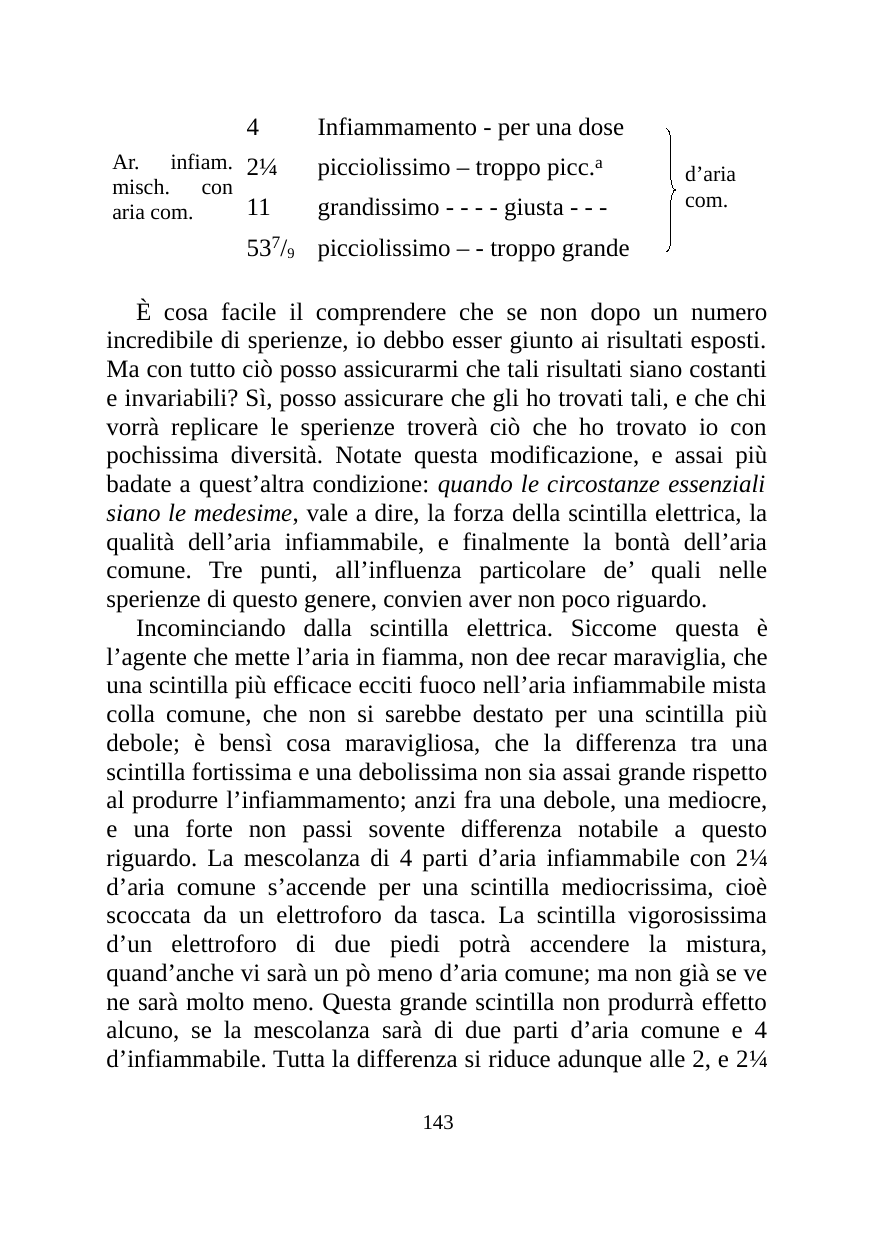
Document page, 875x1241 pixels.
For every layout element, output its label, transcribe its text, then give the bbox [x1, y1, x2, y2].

table_header [656, 106, 679, 267]
table_header Ar. infiam. misch. con aria com. [106, 106, 238, 267]
table_cell 537/9 [239, 227, 309, 267]
table_cell 11 [239, 187, 309, 227]
table_header 4 [239, 106, 309, 146]
table_cell grandissimo - - - - giusta - - - [309, 187, 656, 227]
table_cell picciolissimo – troppo picc.a [309, 146, 656, 187]
table_cell 2¼ [239, 146, 309, 187]
text È cosa facile il comprendere che se non dopo un numero incredibile di sperienze, io debbo esser giunto ai risultati esposti. Ma con tutto ciò posso assicurarmi che tali risultati siano costanti e invariabili? Sì, posso assicurare che gli ho trovati tali, e che chi vorrà replicare le sperienze troverà ciò che ho trovato io con pochissima diversità. Notate questa modificazione, e assai più badate a quest’altra condizione: quando le circostanze essenziali siano le medesime, vale a dire, la forza della scintilla elettrica, la qualità dell’aria infiammabile, e finalmente la bontà dell’aria comune. Tre punti, all’influenza particolare de’ quali nelle sperienze di questo genere, convien aver non poco riguardo. [106, 297, 768, 613]
table_header d’aria com. [679, 106, 768, 267]
table_cell picciolissimo – - troppo grande [309, 227, 656, 267]
table_header Infiammamento - per una dose [309, 106, 656, 146]
text Incominciando dalla scintilla elettrica. Siccome questa è l’agente che mette l’aria in fiamma, non dee recar maraviglia, che una scintilla più efficace ecciti fuoco nell’aria infiammabile mista colla comune, che non si sarebbe destato per una scintilla più debole; è bensì cosa maravigliosa, che la differenza tra una scintilla fortissima e una debolissima non sia assai grande rispetto al produrre l’infiammamento; anzi fra una debole, una mediocre, e una forte non passi sovente differenza notabile a questo riguardo. La mescolanza di 4 parti d’aria infiammabile con 2¼ d’aria comune s’accende per una scintilla mediocrissima, cioè scoccata da un elettroforo da tasca. La scintilla vigorosissima d’un elettroforo di due piedi potrà accendere la mistura, quand’anche vi sarà un pò meno d’aria comune; ma non già se ve ne sarà molto meno. Questa grande scintilla non produrrà effetto alcuno, se la mescolanza sarà di due parti d’aria comune e 4 d’infiammabile. Tutta la differenza si riduce adunque alle 2, e 2¼ [106, 613, 768, 1073]
